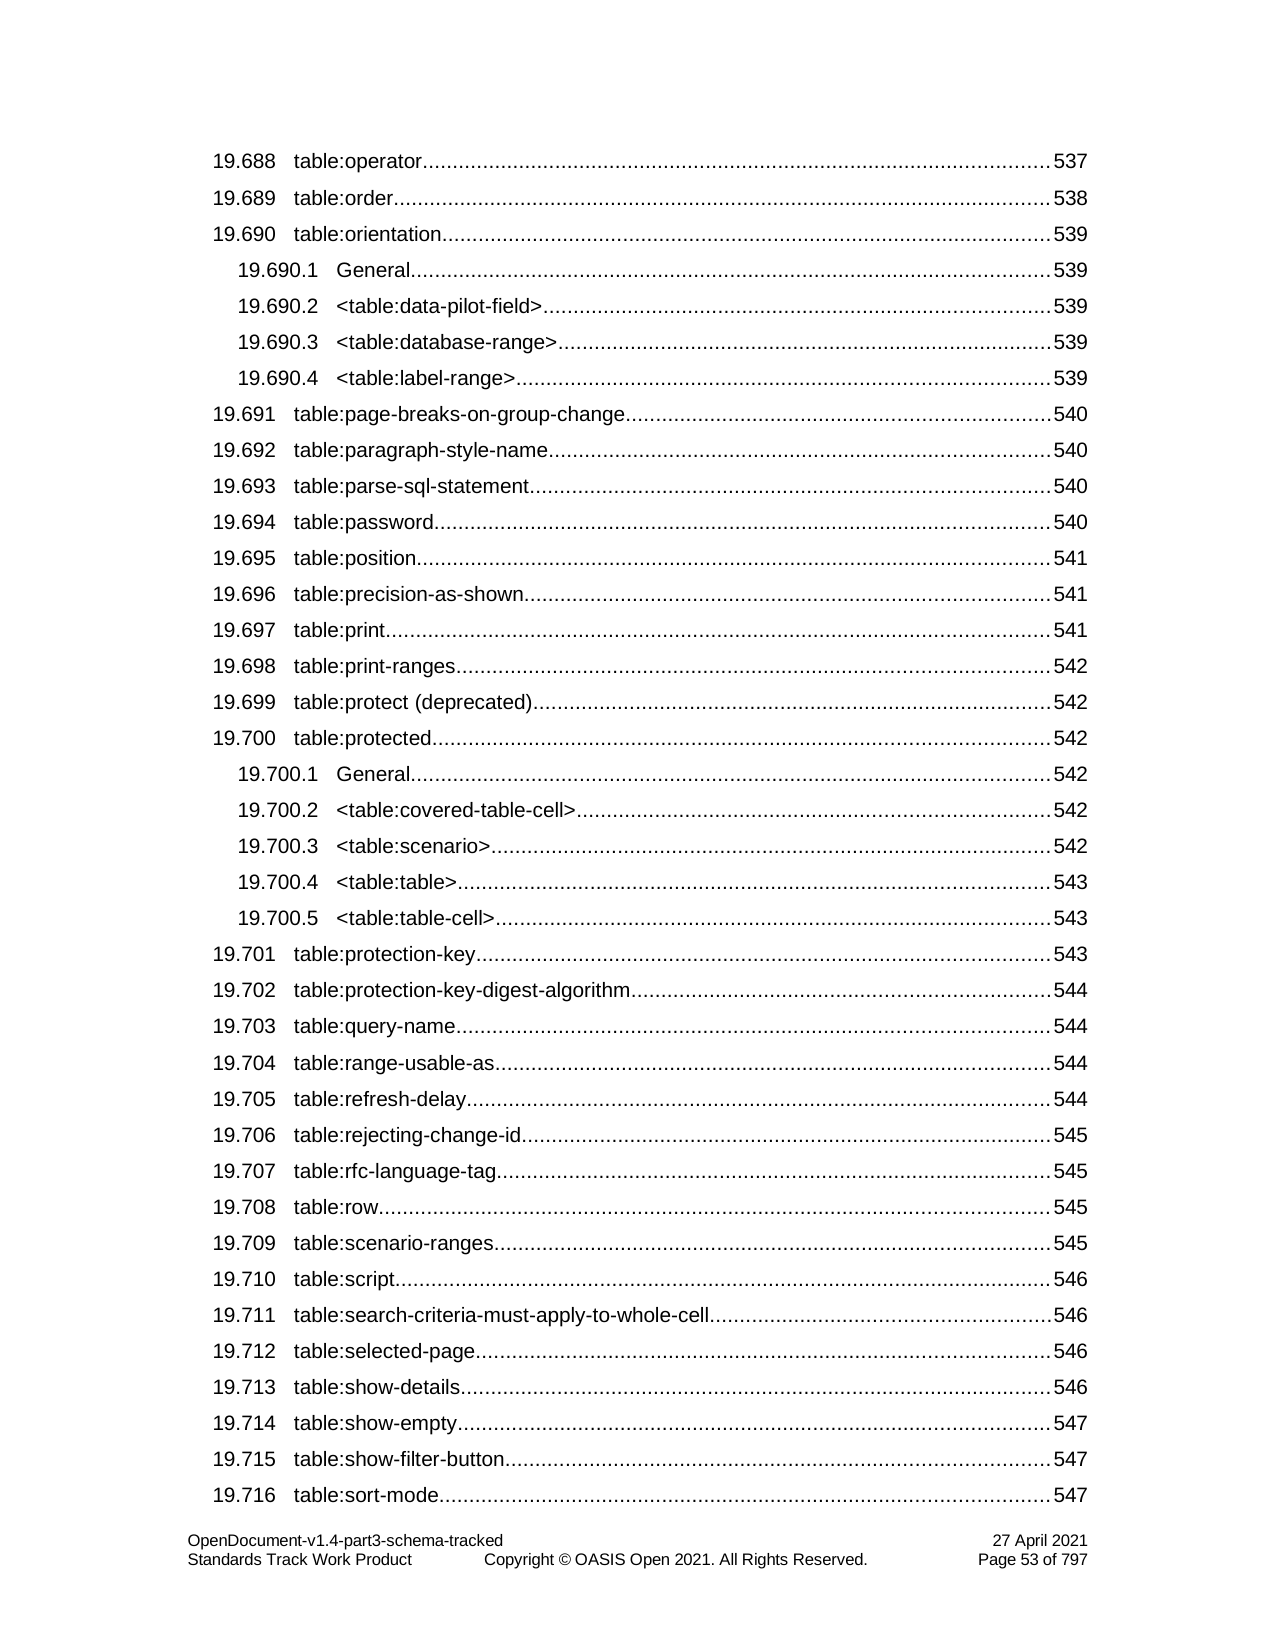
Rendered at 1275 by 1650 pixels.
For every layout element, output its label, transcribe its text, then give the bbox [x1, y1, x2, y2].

text 19.697 table:print 541 [212, 618, 1088, 642]
text 19.700.5 <table:table-cell> 543 [237, 907, 1088, 930]
text 19.688 table:operator 537 [212, 150, 1088, 173]
text 19.715 table:show-filter-button 547 [212, 1447, 1088, 1471]
text 19.714 table:show-empty 547 [212, 1411, 1088, 1435]
text 19.699 table:protect (deprecated) 542 [212, 691, 1088, 714]
text 19.711 table:search-criteria-must-apply-to-whole-cell 546 [212, 1303, 1088, 1327]
text 19.703 table:query-name 544 [212, 1015, 1088, 1038]
text 19.692 table:paragraph-style-name 540 [212, 438, 1088, 462]
text 19.700.3 <table:scenario> 542 [237, 835, 1088, 858]
text 19.713 table:show-details 546 [212, 1375, 1088, 1399]
text 19.706 table:rejecting-change-id 545 [212, 1123, 1088, 1147]
text 19.690.4 <table:label-range> 539 [237, 366, 1088, 390]
text 19.716 table:sort-mode 547 [212, 1483, 1088, 1507]
text 19.693 table:parse-sql-statement 540 [212, 474, 1088, 498]
text 19.695 table:position 541 [212, 546, 1088, 570]
text 19.710 table:script 546 [212, 1267, 1088, 1291]
text 19.690 table:orientation 539 [212, 222, 1088, 246]
text 19.696 table:precision-as-shown 541 [212, 582, 1088, 606]
text 19.690.2 <table:data-pilot-field> 539 [237, 294, 1088, 318]
text 19.708 table:row 545 [212, 1195, 1088, 1219]
text 19.691 table:page-breaks-on-group-change 540 [212, 402, 1088, 426]
text 19.709 table:scenario-ranges 545 [212, 1231, 1088, 1255]
text 19.704 table:range-usable-as 544 [212, 1051, 1088, 1074]
text 19.712 table:selected-page 546 [212, 1339, 1088, 1363]
text 19.707 table:rfc-language-tag 545 [212, 1159, 1088, 1183]
text 19.698 table:print-ranges 542 [212, 654, 1088, 678]
text 19.700 table:protected 542 [212, 727, 1088, 750]
text 19.701 table:protection-key 543 [212, 943, 1088, 966]
text 19.700.4 <table:table> 543 [237, 871, 1088, 894]
text 19.705 table:refresh-delay 544 [212, 1087, 1088, 1111]
text 19.690.3 <table:database-range> 539 [237, 330, 1088, 354]
text 19.690.1 General 539 [237, 258, 1088, 282]
text 19.689 table:order 538 [212, 186, 1088, 209]
text 19.700.2 <table:covered-table-cell> 542 [237, 799, 1088, 822]
text 19.702 table:protection-key-digest-algorithm 544 [212, 979, 1088, 1002]
text 19.694 table:password 540 [212, 510, 1088, 534]
text 19.700.1 General 542 [237, 763, 1088, 786]
